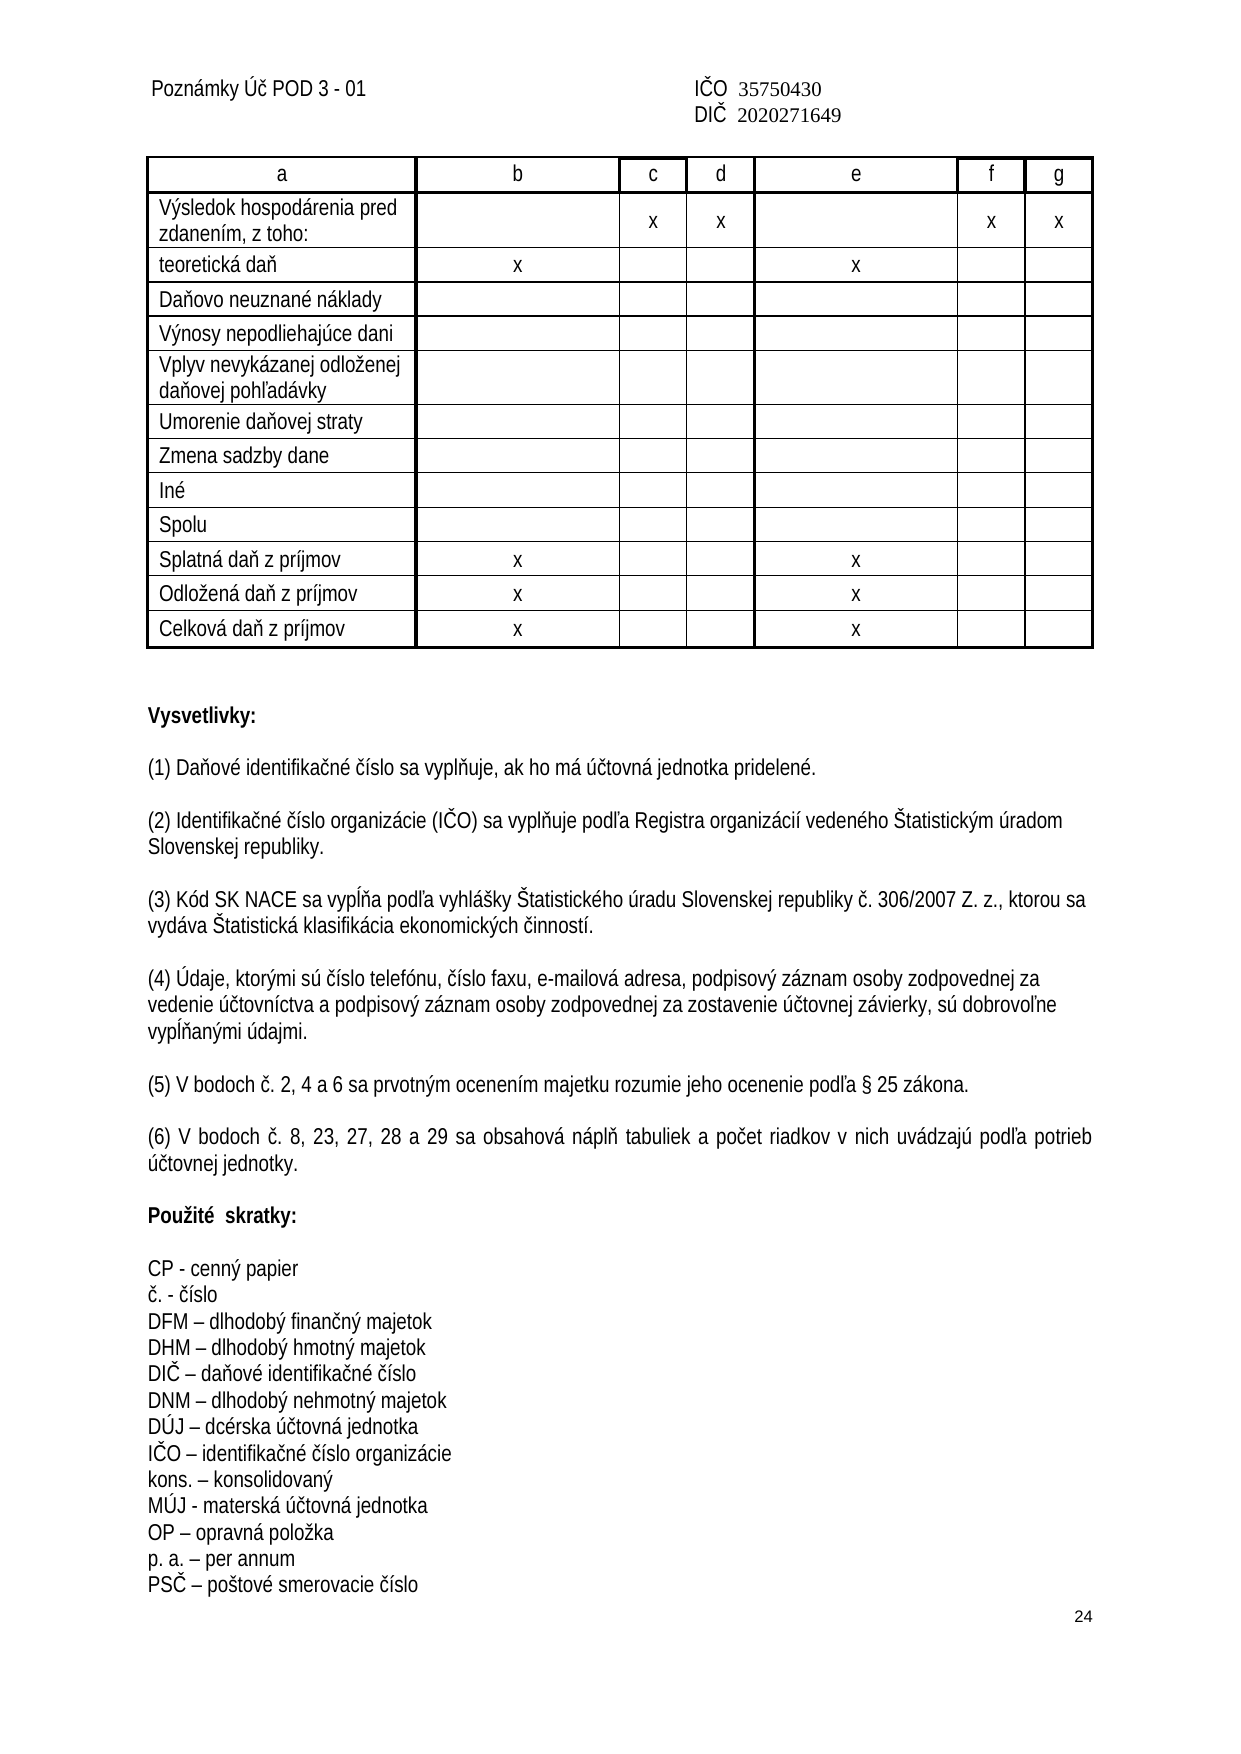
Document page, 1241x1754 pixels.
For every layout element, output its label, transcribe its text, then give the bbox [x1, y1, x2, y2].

table_cell [418, 194, 619, 247]
table_cell [756, 508, 957, 541]
table_cell Odložená daň z príjmov [149, 576, 414, 610]
table_cell [1026, 508, 1091, 541]
text (4) Údaje, ktorými sú číslo telefónu, číslo faxu, e-mailová adresa, podpisový záznam osoby zodpovednej za vedenie účtovníctva a podpisový záznam osoby zodpovednej za zostavenie účtovnej závierky, sú dobrovoľne vypĺňanými údajmi. [148, 965, 1093, 1044]
table_cell [1026, 283, 1091, 315]
table_cell [756, 351, 957, 403]
table_cell [756, 405, 957, 438]
table_cell [958, 473, 1024, 507]
text PSČ – poštové smerovacie číslo [148, 1571, 1093, 1598]
table_cell [756, 283, 957, 315]
table_cell [620, 576, 686, 610]
table_cell x [756, 576, 957, 610]
table_cell [756, 473, 957, 507]
table_cell [958, 611, 1024, 646]
table_cell [620, 439, 686, 472]
table_cell [620, 317, 686, 350]
table_cell [1026, 576, 1091, 610]
table_cell b [418, 158, 618, 191]
table_cell a [149, 158, 414, 191]
table_cell [687, 283, 753, 315]
table_cell [756, 194, 957, 247]
table_cell [687, 248, 753, 281]
table_cell [418, 405, 619, 438]
text Vysvetlivky: [148, 702, 1093, 728]
table_cell g [1027, 160, 1091, 191]
table_cell [620, 248, 686, 281]
table_cell x [620, 194, 686, 247]
table_cell [687, 611, 753, 646]
table_cell [620, 542, 686, 575]
table_cell [620, 283, 686, 315]
table_cell [620, 473, 686, 507]
table_cell [687, 317, 753, 350]
text DÚJ – dcérska účtovná jednotka [148, 1413, 1093, 1439]
text DIČ – daňové identifikačné číslo [148, 1360, 1093, 1387]
table_cell e [756, 158, 956, 191]
table_cell [756, 317, 957, 350]
table_cell x [687, 194, 753, 247]
text (2) Identifikačné číslo organizácie (IČO) sa vyplňuje podľa Registra organizácií vedeného Štatistickým úradom Slovenskej republiky. [148, 807, 1093, 860]
table_cell [958, 542, 1024, 575]
table_cell [687, 351, 753, 403]
table_cell Výnosy nepodliehajúce dani [149, 317, 414, 350]
table_cell f [959, 160, 1023, 191]
table_cell x [418, 611, 619, 646]
table_cell [958, 351, 1024, 403]
table_cell Spolu [149, 508, 414, 541]
table_cell x [418, 576, 619, 610]
table_cell [418, 351, 619, 403]
text Použité skratky: [148, 1202, 1093, 1229]
table_cell [958, 283, 1024, 315]
table_cell x [958, 194, 1024, 247]
text IČO – identifikačné číslo organizácie [148, 1439, 1093, 1466]
table_cell [1026, 405, 1091, 438]
table_cell [756, 439, 957, 472]
table_cell [418, 317, 619, 350]
table_cell Výsledok hospodárenia pred zdanením, z toho: [149, 194, 414, 247]
table_cell x [756, 611, 957, 646]
table_cell [1026, 351, 1091, 403]
table_cell [1026, 542, 1091, 575]
table_cell Zmena sadzby dane [149, 439, 414, 472]
text (5) V bodoch č. 2, 4 a 6 sa prvotným ocenením majetku rozumie jeho ocenenie podľa § 25 zákona. [148, 1071, 1093, 1097]
table_cell [958, 248, 1024, 281]
table_cell [1026, 611, 1091, 646]
text OP – opravná položka [148, 1518, 1093, 1545]
table_cell [687, 508, 753, 541]
table_cell x [756, 542, 957, 575]
table_cell teoretická daň [149, 248, 414, 281]
text (6) V bodoch č. 8, 23, 27, 28 a 29 sa obsahová náplň tabuliek a počet riadkov v nich uvádzajú podľa potrieb účtovnej jednotky. [148, 1123, 1093, 1176]
table_cell [958, 576, 1024, 610]
table_cell [958, 508, 1024, 541]
table_cell [1026, 473, 1091, 507]
table_cell [620, 611, 686, 646]
table_cell [620, 508, 686, 541]
text p. a. – per annum [148, 1545, 1093, 1571]
table_cell [958, 317, 1024, 350]
table_cell Celková daň z príjmov [149, 611, 414, 646]
table_cell x [418, 248, 619, 281]
text DNM – dlhodobý nehmotný majetok [148, 1387, 1093, 1413]
table_cell [687, 576, 753, 610]
table_cell Iné [149, 473, 414, 507]
table_cell [687, 405, 753, 438]
table_cell [687, 473, 753, 507]
table_cell [958, 439, 1024, 472]
table_cell Splatná daň z príjmov [149, 542, 414, 575]
text DFM – dlhodobý finančný majetok [148, 1308, 1093, 1334]
table_cell [687, 542, 753, 575]
table_cell Vplyv nevykázanej odloženej daňovej pohľadávky [149, 351, 414, 403]
table_cell x [418, 542, 619, 575]
text kons. – konsolidovaný [148, 1466, 1093, 1492]
table_cell x [756, 248, 957, 281]
table_cell [687, 439, 753, 472]
table_cell [620, 351, 686, 403]
table_cell [1026, 317, 1091, 350]
table_cell [620, 405, 686, 438]
table_cell Umorenie daňovej straty [149, 405, 414, 438]
table_cell d [688, 158, 753, 191]
table_cell c [621, 160, 685, 191]
table_cell [418, 508, 619, 541]
text CP - cenný papier [148, 1255, 1093, 1281]
text DHM – dlhodobý hmotný majetok [148, 1334, 1093, 1360]
text MÚJ - materská účtovná jednotka [148, 1492, 1093, 1518]
table_cell [418, 439, 619, 472]
table_cell [418, 283, 619, 315]
table_cell [418, 473, 619, 507]
table_cell x [1026, 194, 1091, 247]
text č. - číslo [148, 1281, 1093, 1308]
table_cell [958, 405, 1024, 438]
table_cell [1026, 248, 1091, 281]
table_cell Daňovo neuznané náklady [149, 283, 414, 315]
table_cell [1026, 439, 1091, 472]
text (1) Daňové identifikačné číslo sa vyplňuje, ak ho má účtovná jednotka pridelené. [148, 754, 1093, 781]
text (3) Kód SK NACE sa vypĺňa podľa vyhlášky Štatistického úradu Slovenskej republiky č. 306/2007 Z. z., ktorou sa vydáva Štatistická klasifikácia ekonomických činností. [148, 886, 1093, 939]
